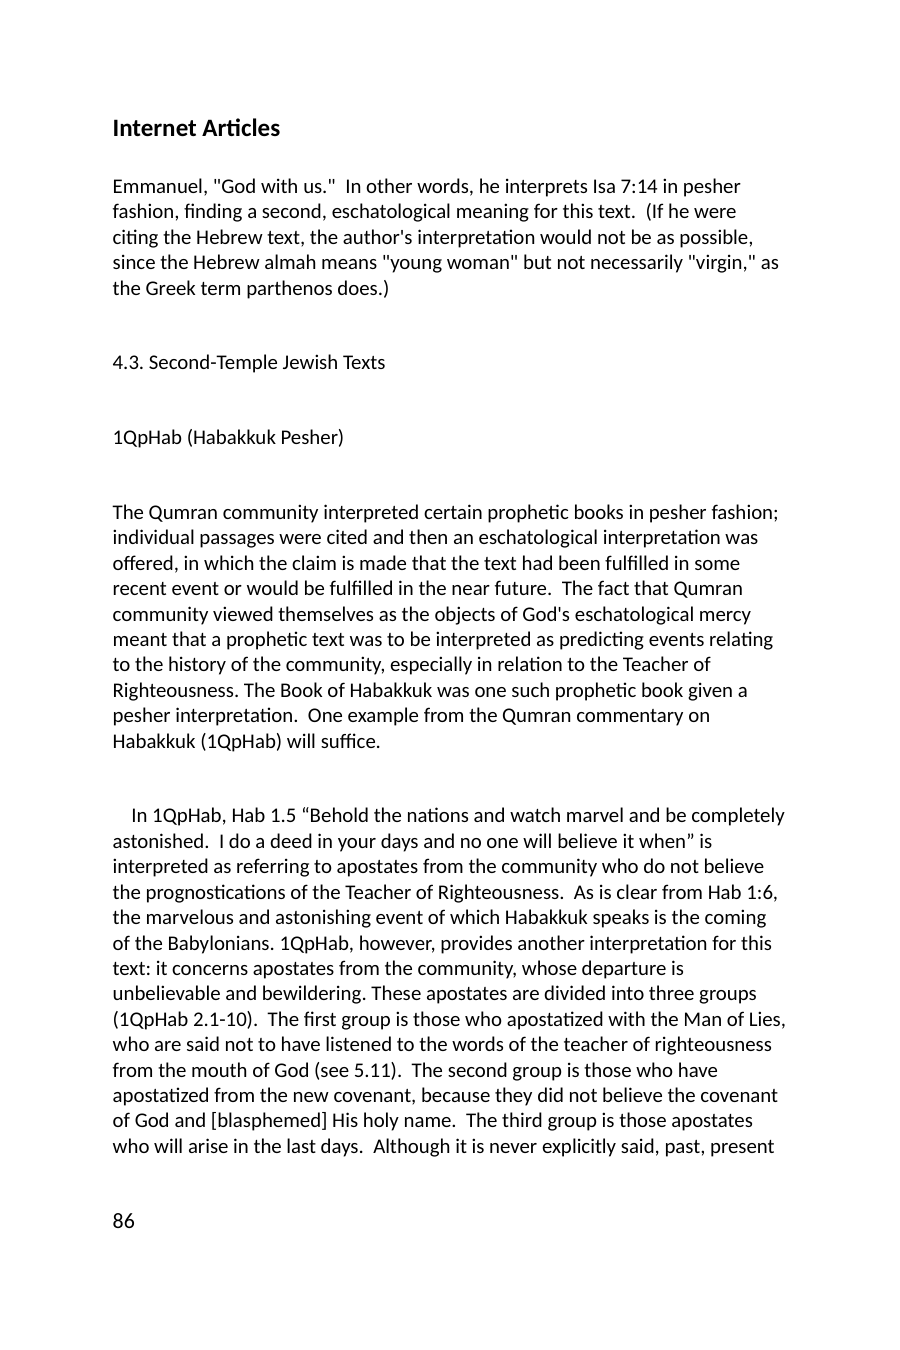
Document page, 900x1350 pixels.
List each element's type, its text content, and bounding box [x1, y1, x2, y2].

text In 1QpHab, Hab 1.5 “Behold the nations and watch marvel and be completely astonished. I do a deed in your days and no one will believe it when” is interpreted as referring to apostates from the community who do not believe the prognostications of the Teacher of Righteousness. As is clear from Hab 1:6, the marvelous and astonishing event of which Habakkuk speaks is the coming of the Babylonians. 1QpHab, however, provides another interpretation for this text: it concerns apostates from the community, whose departure is unbelievable and bewildering. These apostates are divided into three groups (1QpHab 2.1-10). The first group is those who apostatized with the Man of Lies, who are said not to have listened to the words of the teacher of righteousness from the mouth of God (see 5.11). The second group is those who have apostatized from the new covenant, because they did not believe the covenant of God and [blasphemed] His holy name. The third group is those apostates who will arise in the last days. Although it is never explicitly said, past, present [112, 803, 787, 1158]
text 4.3. Second-Temple Jewish Texts [112, 349, 787, 375]
text 1QpHab (Habakkuk Pesher) [112, 424, 787, 450]
text The Qumran community interpreted certain prophetic books in pesher fashion; individual passages were cited and then an eschatological interpretation was offered, in which the claim is made that the text had been fulfilled in some recent event or would be fulfilled in the near future. The fact that Qumran community viewed themselves as the objects of God's eschatological mercy meant that a prophetic text was to be interpreted as predicting events relating to the history of the community, especially in relation to the Teacher of Righteousness. The Book of Habakkuk was one such prophetic book given a pesher interpretation. One example from the Qumran commentary on Habakkuk (1QpHab) will suffice. [112, 499, 787, 753]
text Emmanuel, "God with us." In other words, he interprets Isa 7:14 in pesher fashion, finding a second, eschatological meaning for this text. (If he were citing the Hebrew text, the author's interpretation would not be as possible, since the Hebrew almah means "young woman" but not necessarily "virgin," as the Greek term parthenos does.) [112, 173, 787, 300]
